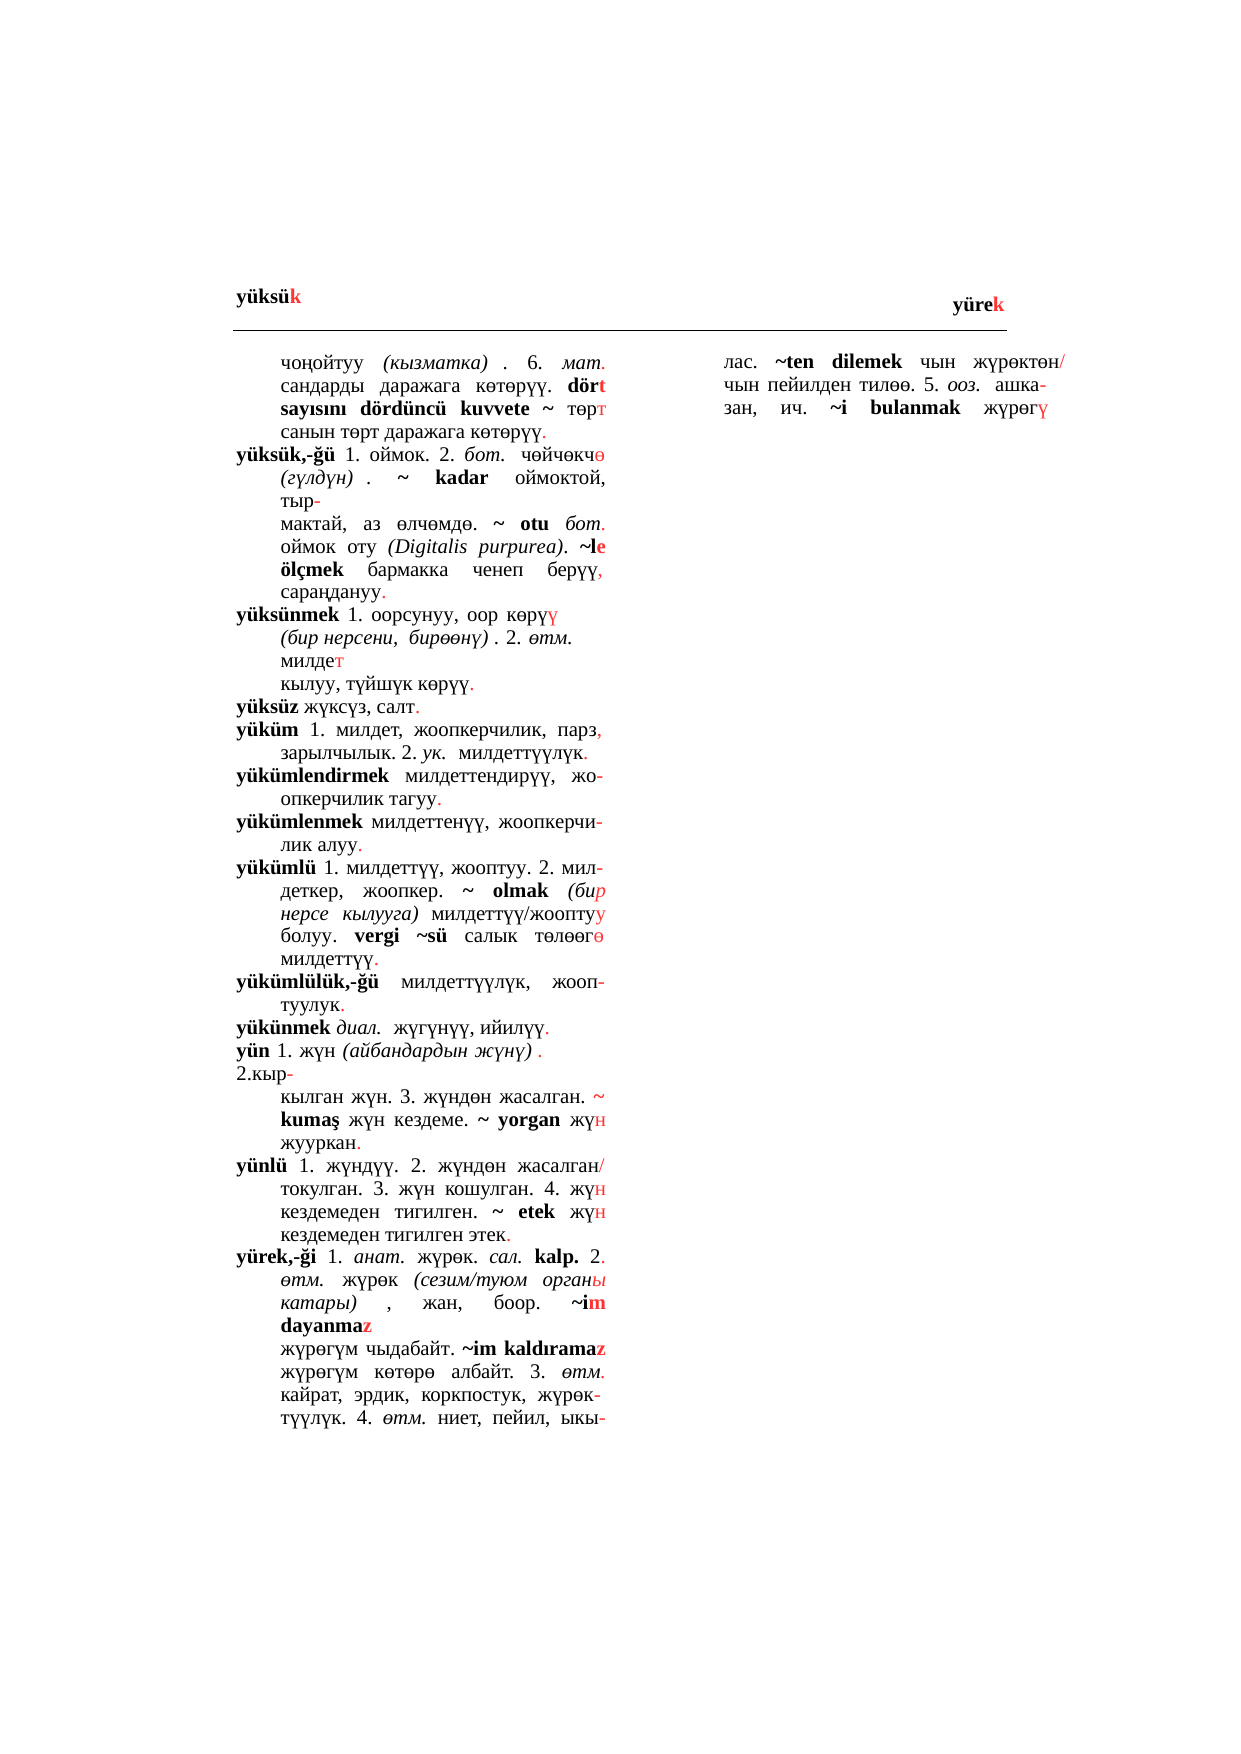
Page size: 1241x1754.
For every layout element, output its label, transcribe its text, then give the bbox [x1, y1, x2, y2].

text кылуу, түйшүк көрүү. [280, 672, 476, 695]
text (гүлдүн) . ~ kadar оймоктой, тыр- [280, 466, 606, 512]
text yükünmek диал. жүгүнүү, ийилүү. [236, 1016, 606, 1039]
text kumaş жүн кездеме. ~ yorgan жүн жууркан. [280, 1108, 606, 1154]
text сараңдануу. [280, 581, 387, 603]
text yükümlülük,-ğü милдеттүүлүк, жооп- туулук. [236, 970, 606, 1016]
text милдеттүү. [280, 947, 380, 970]
text зан, ич. ~i bulanmak жүрөгү [724, 396, 1065, 419]
text yüksük,-ğü 1. оймок. 2. бот. чөйчөкчө [236, 443, 606, 466]
text yüksüz жүксүз, салт. [236, 695, 606, 718]
text yünlü 1. жүндүү. 2. жүндөн жасалган/ [236, 1154, 606, 1177]
text деткер, жоопкер. ~ olmak (бир нерсе кылууга) милдеттүү/жооптуу болуу. vergi ~sü салык төлөөгө [280, 879, 606, 947]
text yürek [892, 292, 1065, 316]
text yüküm 1. милдет, жоопкерчилик, парз, [236, 718, 606, 741]
text yükümlü 1. милдеттүү, жооптуу. 2. мил- [236, 856, 606, 879]
text чоңойтуу (кызматка) . 6. мат. сандарды даражага көтөрүү. dört sayısını dördüncü kuvvete ~ төрт санын төрт даражага көтөрүү. [280, 350, 606, 443]
text зарылчылык. 2. ук. милдеттүүлүк. [280, 741, 590, 764]
text лас. ~ten dilemek чын жүрөктөн/ чын пейилден тилөө. 5. ооз. ашка- [724, 350, 1065, 396]
text yükümlendirmek милдеттендирүү, жо- опкерчилик тагуу. [236, 764, 606, 810]
text кылган жүн. 3. жүндөн жасалган. ~ [280, 1085, 606, 1108]
text yürek,-ği 1. анат. жүрөк. сал. kalp. 2. өтм. жүрөк (сезим/туюм органы катары) , жан, боор. ~im dayanmaz [236, 1246, 606, 1337]
text түүлүк. 4. өтм. ниет, пейил, ыкы- [280, 1406, 606, 1429]
text жүрөгүм чыдабайт. ~im kaldıramaz жүрөгүм көтөрө албайт. 3. өтм. кайрат, эрдик, коркпостук, жүрөк- [280, 1337, 606, 1406]
text мактай, аз өлчөмдө. ~ otu бот. оймок оту (Digitalis purpurea). ~le ölçmek бармакка ченеп берүү, [280, 512, 606, 581]
text yüksünmek 1. оорсунуу, оор көрүү (бир нерсени, бирөөнү) . 2. өтм. милдет [236, 603, 606, 672]
text yükümlenmek милдеттенүү, жоопкерчи- лик алуу. [236, 810, 606, 856]
text yün 1. жүн (айбандардын жүнү) . 2.кыр- [236, 1039, 606, 1085]
text yüksük [236, 284, 302, 308]
text токулган. 3. жүн кошулган. 4. жүн кездемеден тигилген. ~ etek жүн кездемеден тигилген этек. [280, 1177, 606, 1246]
